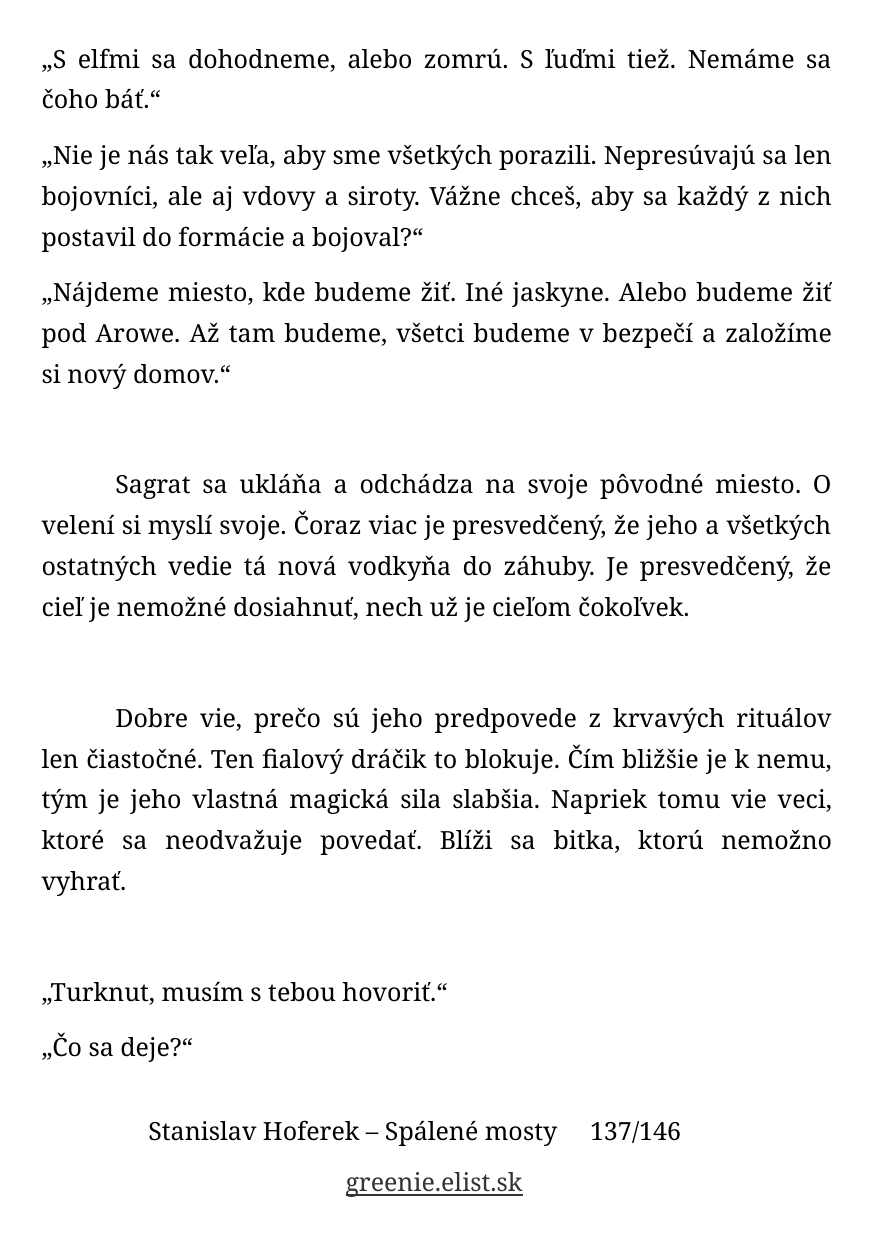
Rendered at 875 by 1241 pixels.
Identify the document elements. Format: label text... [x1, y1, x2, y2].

text „Turknut, musím s tebou hovoriť.“ [41, 975, 833, 1009]
text Dobre vie, prečo sú jeho predpovede z krvavých rituálov len čiastočné. Ten fialový dráčik to blokuje. Čím bližšie je k nemu, tým je jeho vlastná magická sila slabšia. Napriek tomu vie veci, ktoré sa neodvažuje povedať. Blíži sa bitka, ktorú nemožno vyhrať. [41, 701, 833, 898]
text „Nájdeme miesto, kde budeme žiť. Iné jaskyne. Alebo budeme žiť pod Arowe. Až tam budeme, všetci budeme v bezpečí a založíme si nový domov.“ [41, 275, 833, 390]
text „Nie je nás tak veľa, aby sme všetkých porazili. Nepresúvajú sa len bojovníci, ale aj vdovy a siroty. Vážne chceš, aby sa každý z nich postavil do formácie a bojoval?“ [41, 138, 833, 253]
text Sagrat sa ukláňa a odchádza na svoje pôvodné miesto. O velení si myslí svoje. Čoraz viac je presvedčený, že jeho a všetkých ostatných vedie tá nová vodkyňa do záhuby. Je presvedčený, že cieľ je nemožné dosiahnuť, nech už je cieľom čokoľvek. [41, 467, 833, 624]
text „Čo sa deje?“ [41, 1030, 833, 1064]
text „S elfmi sa dohodneme, alebo zomrú. S ľuďmi tiež. Nemáme sa čoho báť.“ [41, 41, 833, 116]
